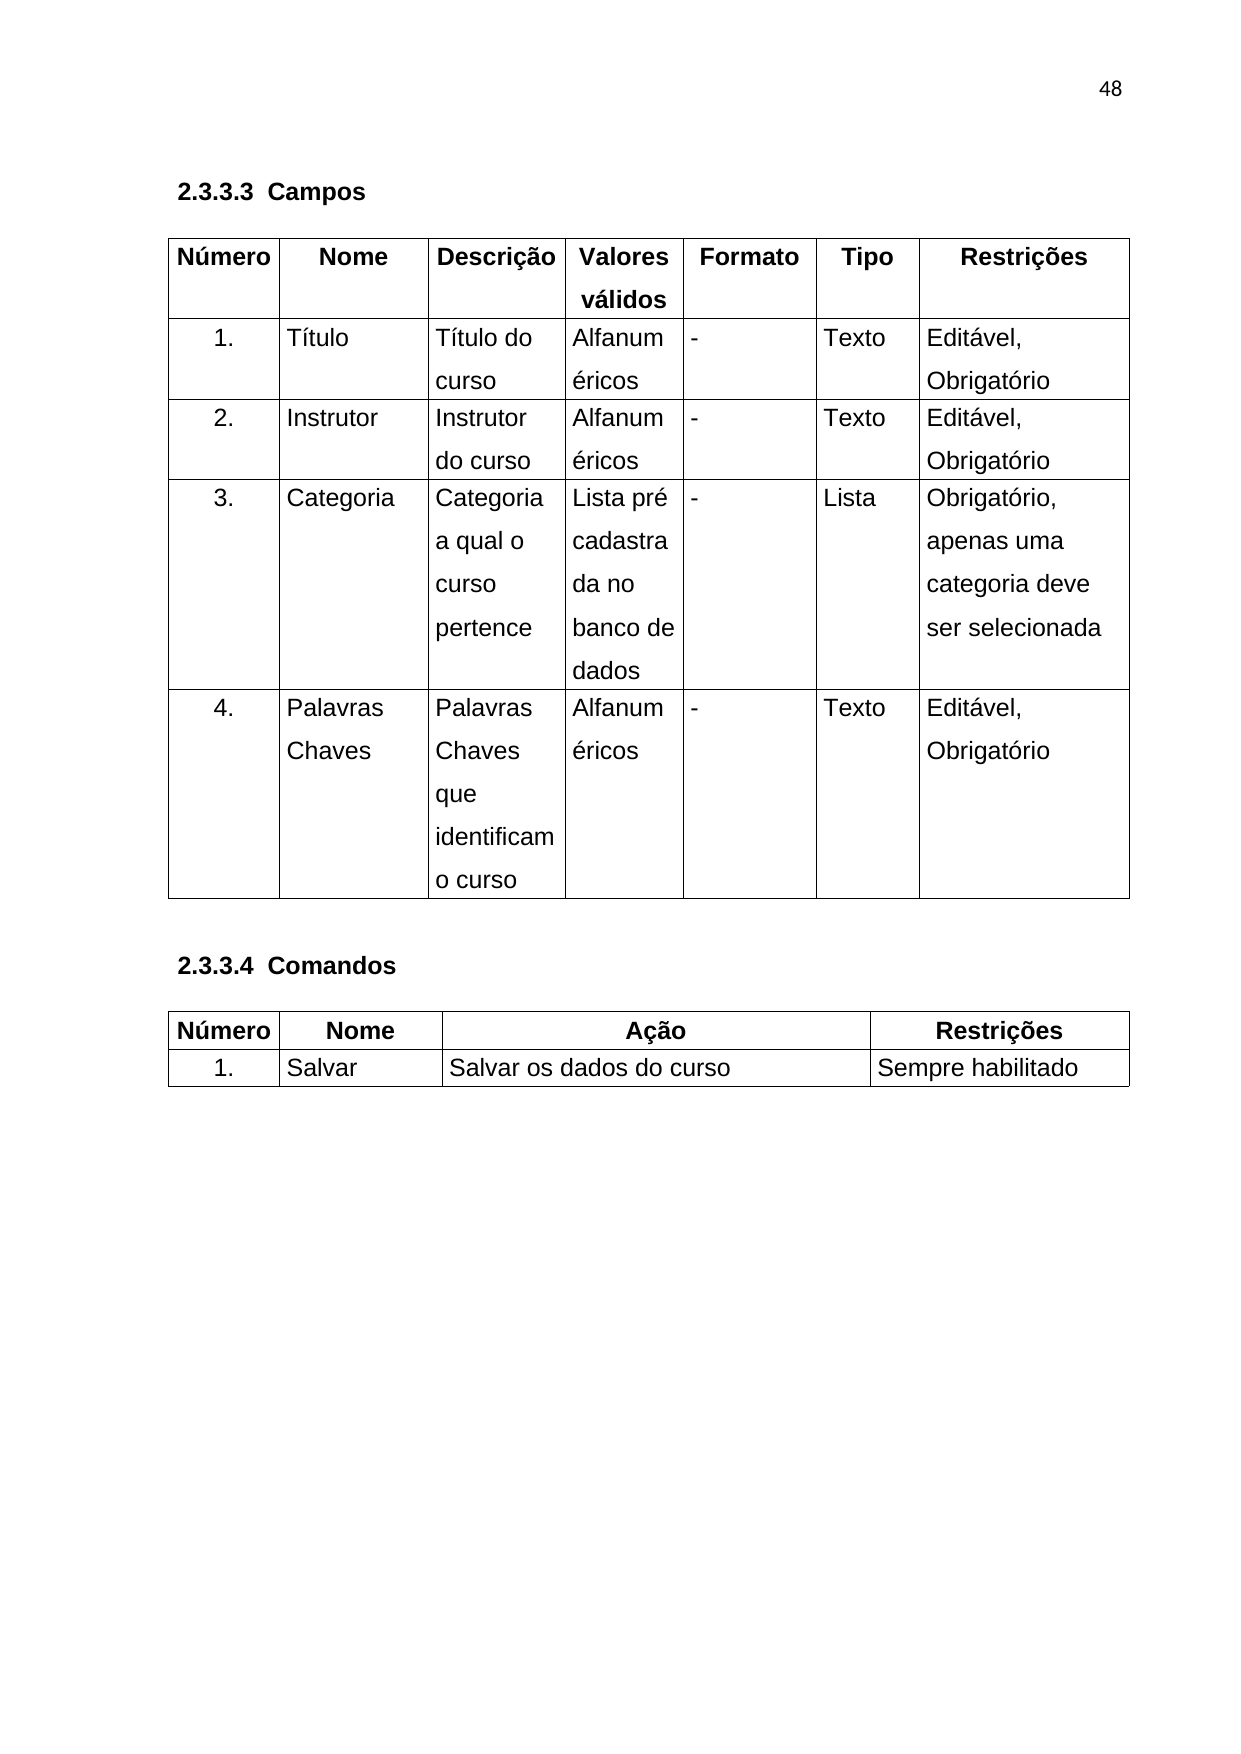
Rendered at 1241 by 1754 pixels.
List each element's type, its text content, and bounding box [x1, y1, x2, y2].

table_cell Título [280, 319, 428, 399]
table_cell Salvar os dados do curso [443, 1050, 870, 1086]
table_cell Palavras Chaves que identificam o curso [429, 690, 565, 898]
table_cell Sempre habilitado [871, 1050, 1129, 1086]
table_header Número [169, 239, 279, 318]
table_cell Obrigatório, apenas uma categoria deve ser selecionada [920, 480, 1129, 689]
table_cell Categoria [280, 480, 428, 689]
table_header Tipo [817, 239, 919, 318]
table_cell Editável, Obrigatório [920, 319, 1129, 399]
table_cell Texto [817, 400, 919, 479]
table_cell Título do curso [429, 319, 565, 399]
table_cell Texto [817, 319, 919, 399]
table_cell Alfanuméricos [566, 319, 683, 399]
table_header Restrições [920, 239, 1129, 318]
table_cell Instrutor do curso [429, 400, 565, 479]
table_header Número [169, 1012, 279, 1049]
table_cell Texto [817, 690, 919, 898]
table_cell [169, 690, 279, 898]
table_cell Editável, Obrigatório [920, 690, 1129, 898]
subtitle Comandos [177, 951, 1122, 979]
table_header Formato [684, 239, 816, 318]
table_cell [169, 319, 279, 399]
table_header Ação [443, 1012, 870, 1049]
table_cell Salvar [280, 1050, 442, 1086]
table_cell Categoria a qual o curso pertence [429, 480, 565, 689]
table_cell Palavras Chaves [280, 690, 428, 898]
table_header Nome [280, 239, 428, 318]
table_cell [169, 1050, 279, 1086]
table_cell [169, 400, 279, 479]
table_cell - [684, 480, 816, 689]
table_cell Alfanuméricos [566, 400, 683, 479]
table_cell - [684, 690, 816, 898]
table_header Nome [280, 1012, 442, 1049]
subtitle Campos [177, 177, 1122, 206]
table_cell [169, 480, 279, 689]
table_header Restrições [871, 1012, 1129, 1049]
table_cell Editável, Obrigatório [920, 400, 1129, 479]
table_cell Lista pré cadastrada no banco de dados [566, 480, 683, 689]
table_cell Instrutor [280, 400, 428, 479]
table_cell Alfanuméricos [566, 690, 683, 898]
table_header Descrição [429, 239, 565, 318]
table_cell - [684, 400, 816, 479]
table_cell - [684, 319, 816, 399]
table_header Valores válidos [566, 239, 683, 318]
table_cell Lista [817, 480, 919, 689]
